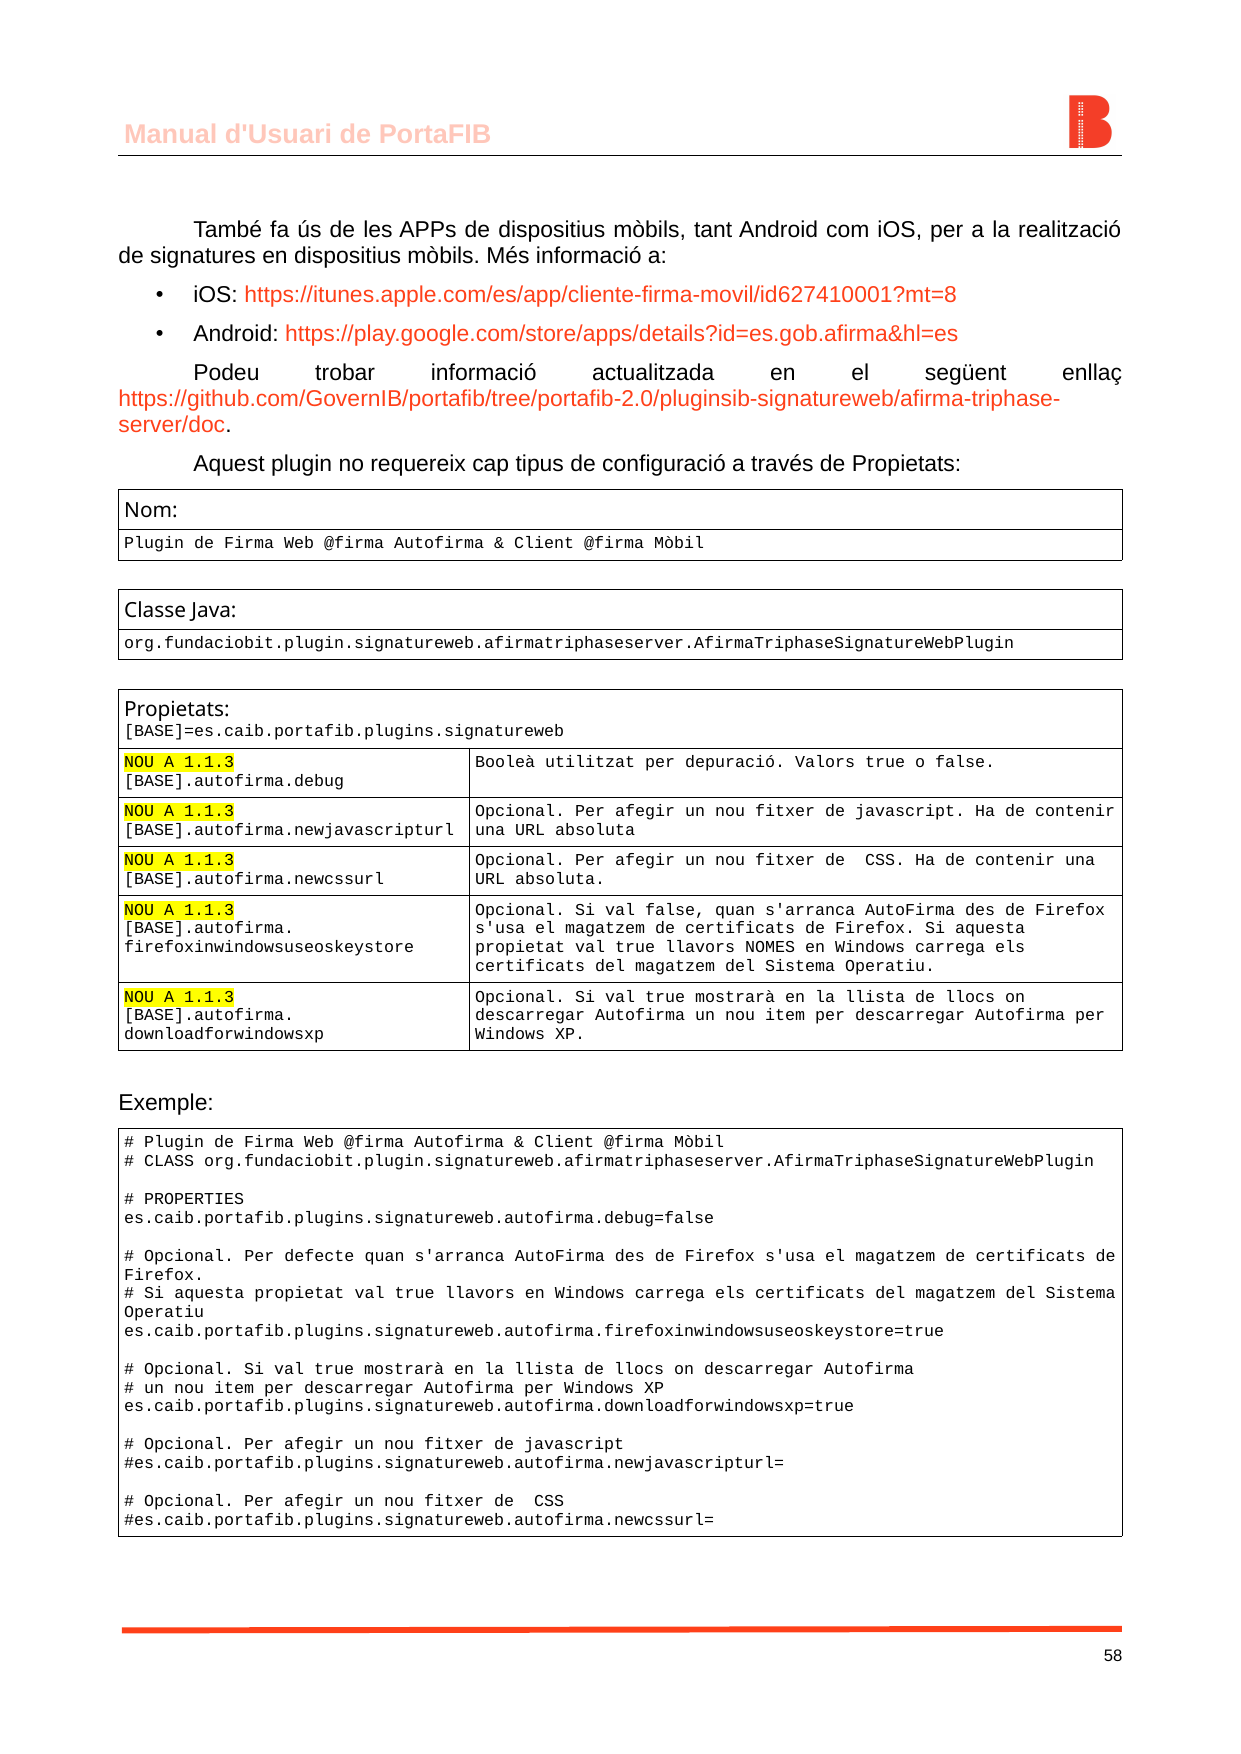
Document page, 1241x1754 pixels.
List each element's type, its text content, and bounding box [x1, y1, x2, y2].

picture [1063, 94, 1117, 150]
table_cell Opcional. Si val true mostrarà en la llista de llocs on descarregar Autofirma un nou item per descarregar Autofirma per Windows XP. [470, 983, 1122, 1050]
table_cell Opcional. Per afegir un nou fitxer de CSS. Ha de contenir una URL absoluta. [470, 847, 1122, 895]
table_cell Booleà utilitzat per depuració. Valors true o false. [470, 749, 1122, 797]
text Exemple: [118, 1089, 1122, 1116]
table_cell Opcional. Per afegir un nou fitxer de javascript. Ha de contenir una URL absoluta [470, 798, 1122, 846]
table_cell NOU A 1.1.3 [BASE].autofirma.debug [119, 749, 469, 797]
table_cell org.fundaciobit.plugin.signatureweb.afirmatriphaseserver.AfirmaTriphaseSignatureWebPlugin [119, 630, 1122, 659]
table_cell Plugin de Firma Web @firma Autofirma & Client @firma Mòbil [119, 530, 1122, 559]
table_cell NOU A 1.1.3 [BASE].autofirma.newcssurl [119, 847, 469, 895]
table_cell NOU A 1.1.3 [BASE].autofirma.newjavascripturl [119, 798, 469, 846]
table_header # Plugin de Firma Web @firma Autofirma & Client @firma Mòbil # CLASS org.fundaciobit.plugin.signatureweb.afirmatriphaseserver.AfirmaTriphaseSignatureWebPlugin # PROPERTIES es.caib.portafib.plugins.signatureweb.autofirma.debug=false # Opcional. Per defecte quan s'arranca AutoFirma des de Firefox s'usa el magatzem de certificats de Firefox. # Si aquesta propietat val true llavors en Windows carrega els certificats del magatzem del Sistema Operatiu es.caib.portafib.plugins.signatureweb.autofirma.firefoxinwindowsuseoskeystore=true # Opcional. Si val true mostrarà en la llista de llocs on descarregar Autofirma # un nou item per descarregar Autofirma per Windows XP es.caib.portafib.plugins.signatureweb.autofirma.downloadforwindowsxp=true # Opcional. Per afegir un nou fitxer de javascript #es.caib.portafib.plugins.signatureweb.autofirma.newjavascripturl= # Opcional. Per afegir un nou fitxer de CSS #es.caib.portafib.plugins.signatureweb.autofirma.newcssurl= [119, 1129, 1122, 1536]
table_header Nom: [119, 490, 1122, 529]
text També fa ús de les APPs de dispositius mòbils, tant Android com iOS, per a la realització de signatures en dispositius mòbils. Més informació a: [118, 216, 1122, 268]
text Podeu trobar informació actualitzada en el següent enllaç https://github.com/GovernIB/portafib/tree/portafib-2.0/pluginsib-signatureweb/afirma-triphase-server/doc. [118, 359, 1122, 438]
list Android: https://play.google.com/store/apps/details?id=es.gob.afirma&hl=es [156, 320, 1122, 346]
text Aquest plugin no requereix cap tipus de configuració a través de Propietats: [118, 450, 1122, 477]
table_cell NOU A 1.1.3 [BASE].autofirma. downloadforwindowsxp [119, 983, 469, 1050]
table_header Classe Java: [119, 590, 1122, 629]
list iOS: https://itunes.apple.com/es/app/cliente-firma-movil/id627410001?mt=8 [156, 281, 1122, 307]
table_cell NOU A 1.1.3 [BASE].autofirma. firefoxinwindowsuseoskeystore [119, 896, 469, 982]
table_cell Opcional. Si val false, quan s'arranca AutoFirma des de Firefox s'usa el magatzem de certificats de Firefox. Si aquesta propietat val true llavors NOMES en Windows carrega els certificats del magatzem del Sistema Operatiu. [470, 896, 1122, 982]
table_header Propietats: [BASE]=es.caib.portafib.plugins.signatureweb [119, 690, 1122, 747]
